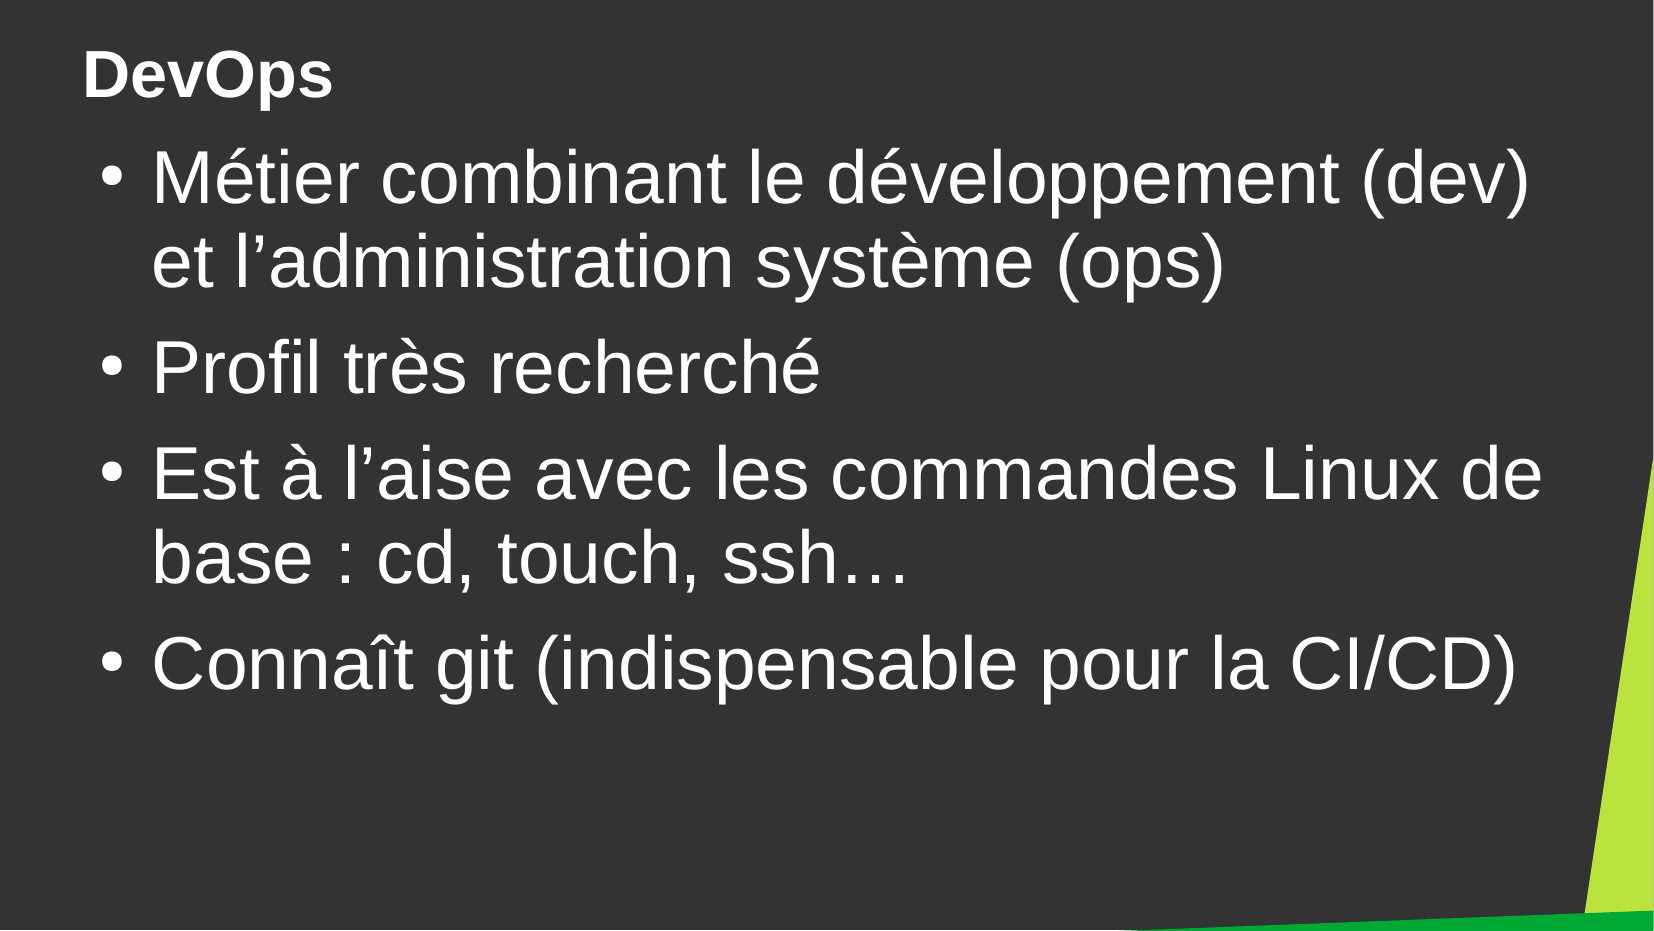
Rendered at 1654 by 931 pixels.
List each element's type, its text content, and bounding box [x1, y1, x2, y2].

title DevOps [82, 37, 1406, 115]
list Métier combinant le développement (dev) et l’administration système (ops) Profil très recherché Est à l’aise avec les commandes Linux de base : cd, touch, ssh… Connaît git (indispensable pour la CI/CD) [80, 135, 1560, 839]
text_box [1118, 452, 1654, 931]
